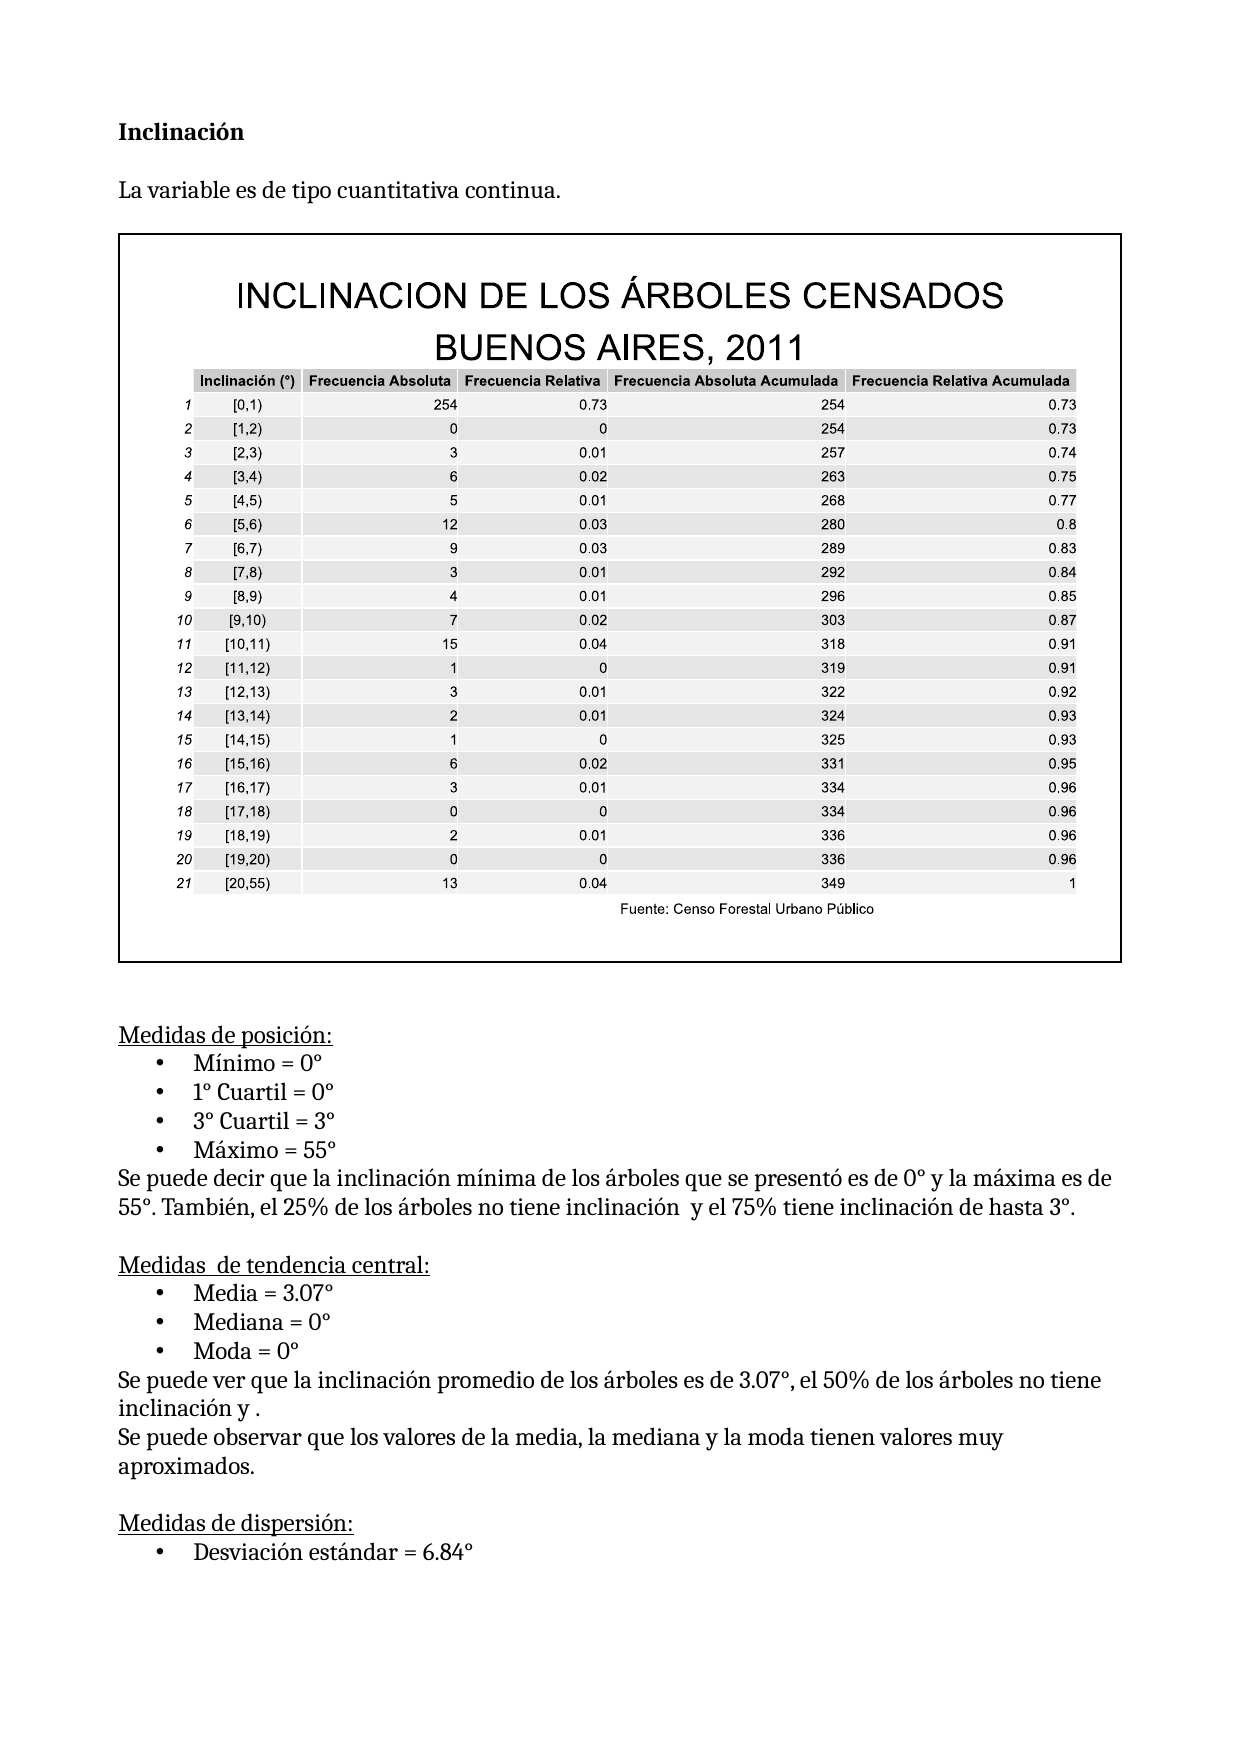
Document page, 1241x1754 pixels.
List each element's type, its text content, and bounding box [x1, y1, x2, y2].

list Mínimo = 0° [156, 1049, 1122, 1078]
list Máximo = 55° [156, 1136, 1122, 1164]
text Medidas de tendencia central: [118, 1251, 1122, 1279]
text Se puede decir que la inclinación mínima de los árboles que se presentó es de 0° y la máxima es de 55°. También, el 25% de los árboles no tiene inclinación y el 75% tiene inclinación de hasta 3°. [118, 1164, 1122, 1222]
list Mediana = 0° [156, 1308, 1122, 1337]
list 3° Cuartil = 3° [156, 1107, 1122, 1136]
text Inclinación [118, 118, 1122, 147]
text Se puede observar que los valores de la media, la mediana y la moda tienen valores muy aproximados. [118, 1423, 1122, 1481]
text Medidas de posición: [118, 1021, 1122, 1049]
list 1° Cuartil = 0° [156, 1078, 1122, 1107]
text Se puede ver que la inclinación promedio de los árboles es de 3.07°, el 50% de los árboles no tiene inclinación y . [118, 1366, 1122, 1423]
list Moda = 0° [156, 1337, 1122, 1366]
list Media = 3.07° [156, 1279, 1122, 1308]
text La variable es de tipo cuantitativa continua. [118, 176, 1122, 204]
list Desviación estándar = 6.84° [156, 1538, 1122, 1567]
text Medidas de dispersión: [118, 1509, 1122, 1538]
